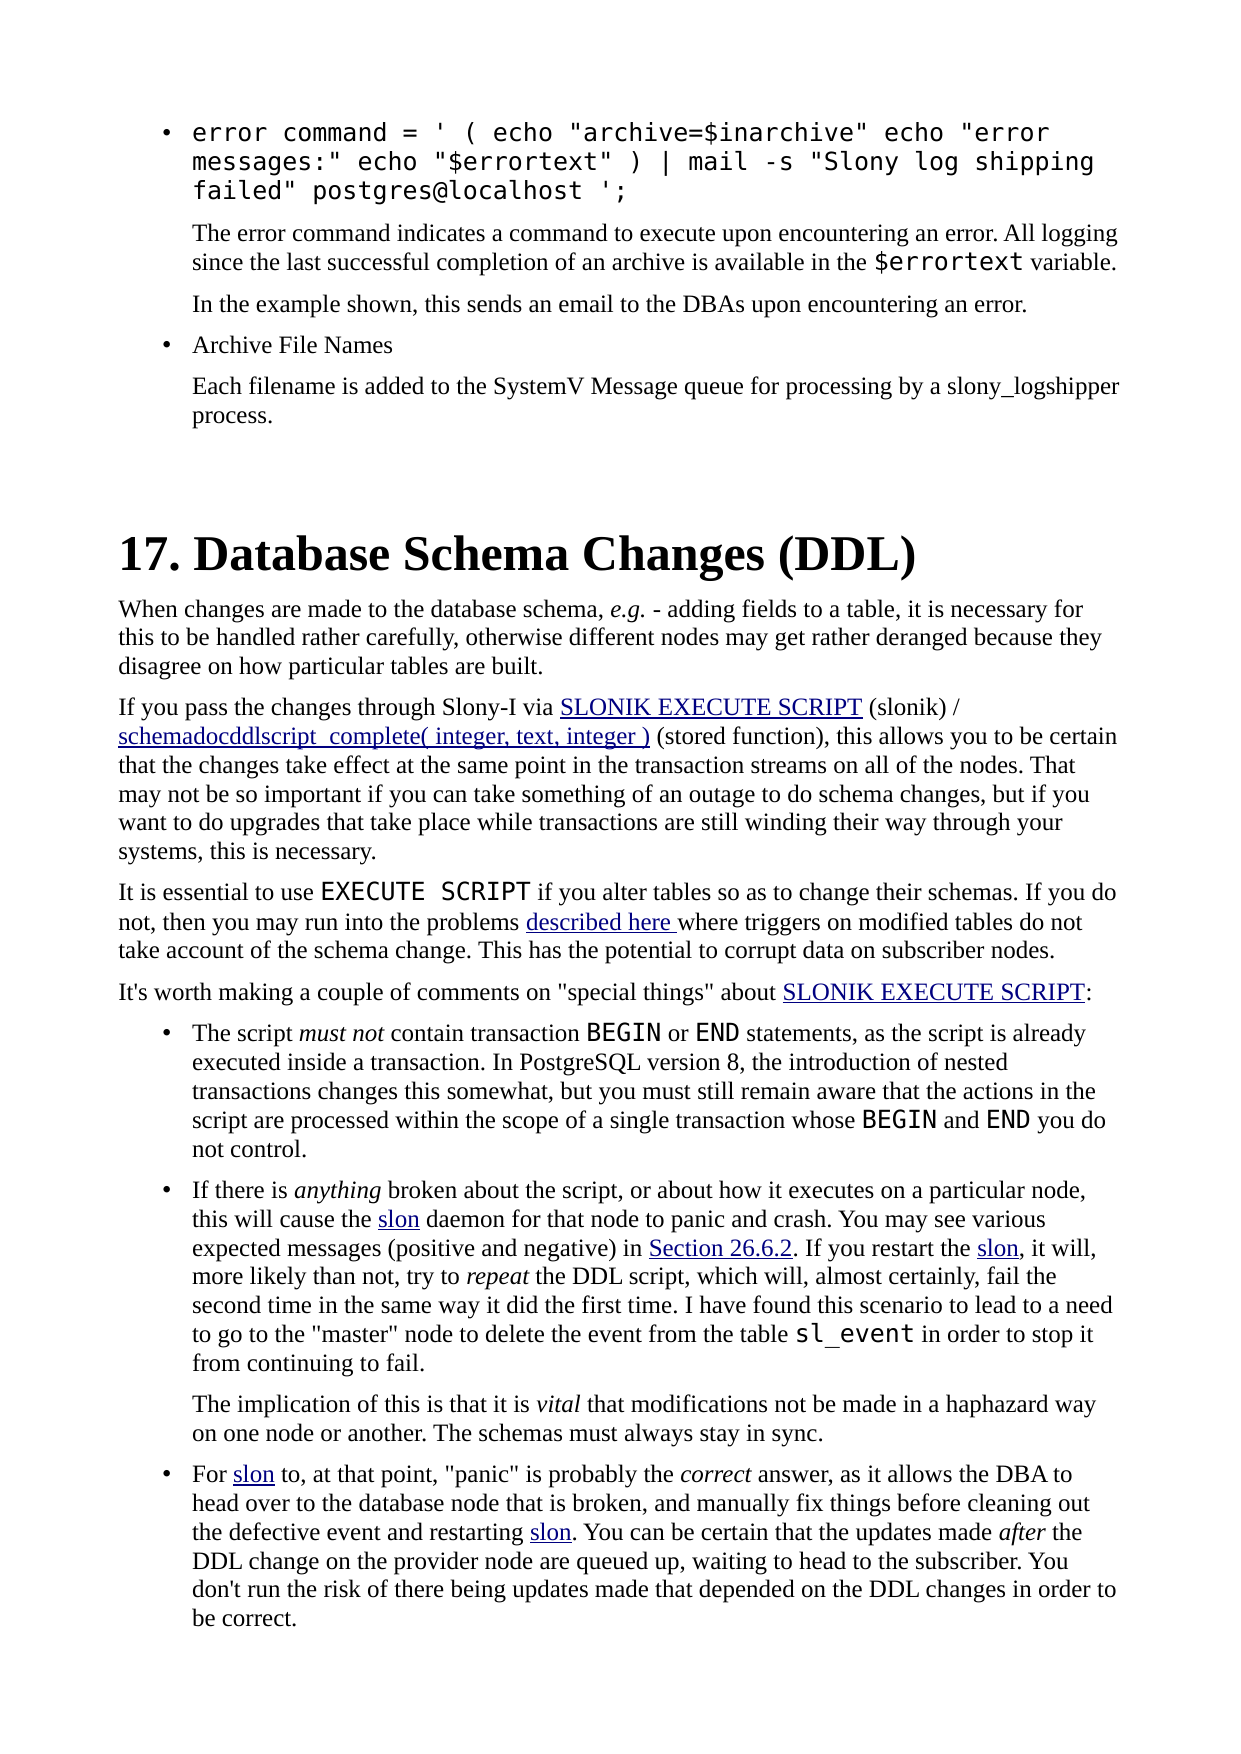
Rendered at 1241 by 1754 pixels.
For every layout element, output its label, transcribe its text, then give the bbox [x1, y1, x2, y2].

list In the example shown, this sends an email to the DBAs upon encountering an error. [162, 289, 1122, 317]
text If you pass the changes through Slony-I via SLONIK EXECUTE SCRIPT (slonik) / schemadocddlscript_complete( integer, text, integer ) (stored function), this allows you to be certain that the changes take effect at the same point in the transaction streams on all of the nodes. That may not be so important if you can take something of an outage to do schema changes, but if you want to do upgrades that take place while transactions are still winding their way through your systems, this is necessary. [118, 692, 1122, 865]
list The implication of this is that it is vital that modifications not be made in a haphazard way on one node or another. The schemas must always stay in sync. [162, 1389, 1122, 1447]
subtitle 17. Database Schema Changes (DDL) [118, 524, 1122, 581]
list Each filename is added to the SystemV Message queue for processing by a slony_logshipper process. [162, 371, 1122, 429]
list The script must not contain transaction BEGIN or END statements, as the script is already executed inside a transaction. In PostgreSQL version 8, the introduction of nested transactions changes this somewhat, but you must still remain aware that the actions in the script are processed within the scope of a single transaction whose BEGIN and END you do not control. [162, 1018, 1122, 1163]
list error command = ' ( echo "archive=$inarchive" echo "error messages:" echo "$errortext" ) | mail -s "Slony log shipping failed" postgres@localhost '; [162, 118, 1122, 206]
text It is essential to use EXECUTE SCRIPT if you alter tables so as to change their schemas. If you do not, then you may run into the problems described here where triggers on modified tables do not take account of the schema change. This has the potential to corrupt data on subscriber nodes. [118, 877, 1122, 964]
list If there is anything broken about the script, or about how it executes on a particular node, this will cause the slon daemon for that node to panic and crash. You may see various expected messages (positive and negative) in Section 26.6.2. If you restart the slon, it will, more likely than not, try to repeat the DDL script, which will, almost certainly, fail the second time in the same way it did the first time. I have found this scenario to lead to a need to go to the "master" node to delete the event from the table sl_event in order to stop it from continuing to fail. [162, 1175, 1122, 1377]
text It's worth making a couple of comments on "special things" about SLONIK EXECUTE SCRIPT: [118, 977, 1122, 1005]
list The error command indicates a command to execute upon encountering an error. All logging since the last successful completion of an archive is available in the $errortext variable. [162, 218, 1122, 276]
text When changes are made to the database schema, e.g. - adding fields to a table, it is necessary for this to be handled rather carefully, otherwise different nodes may get rather deranged because they disagree on how particular tables are built. [118, 594, 1122, 680]
list Archive File Names [162, 330, 1122, 359]
list For slon to, at that point, "panic" is probably the correct answer, as it allows the DBA to head over to the database node that is broken, and manually fix things before cleaning out the defective event and restarting slon. You can be certain that the updates made after the DDL change on the provider node are queued up, waiting to head to the subscriber. You don't run the risk of there being updates made that depended on the DDL changes in order to be correct. [162, 1459, 1122, 1632]
